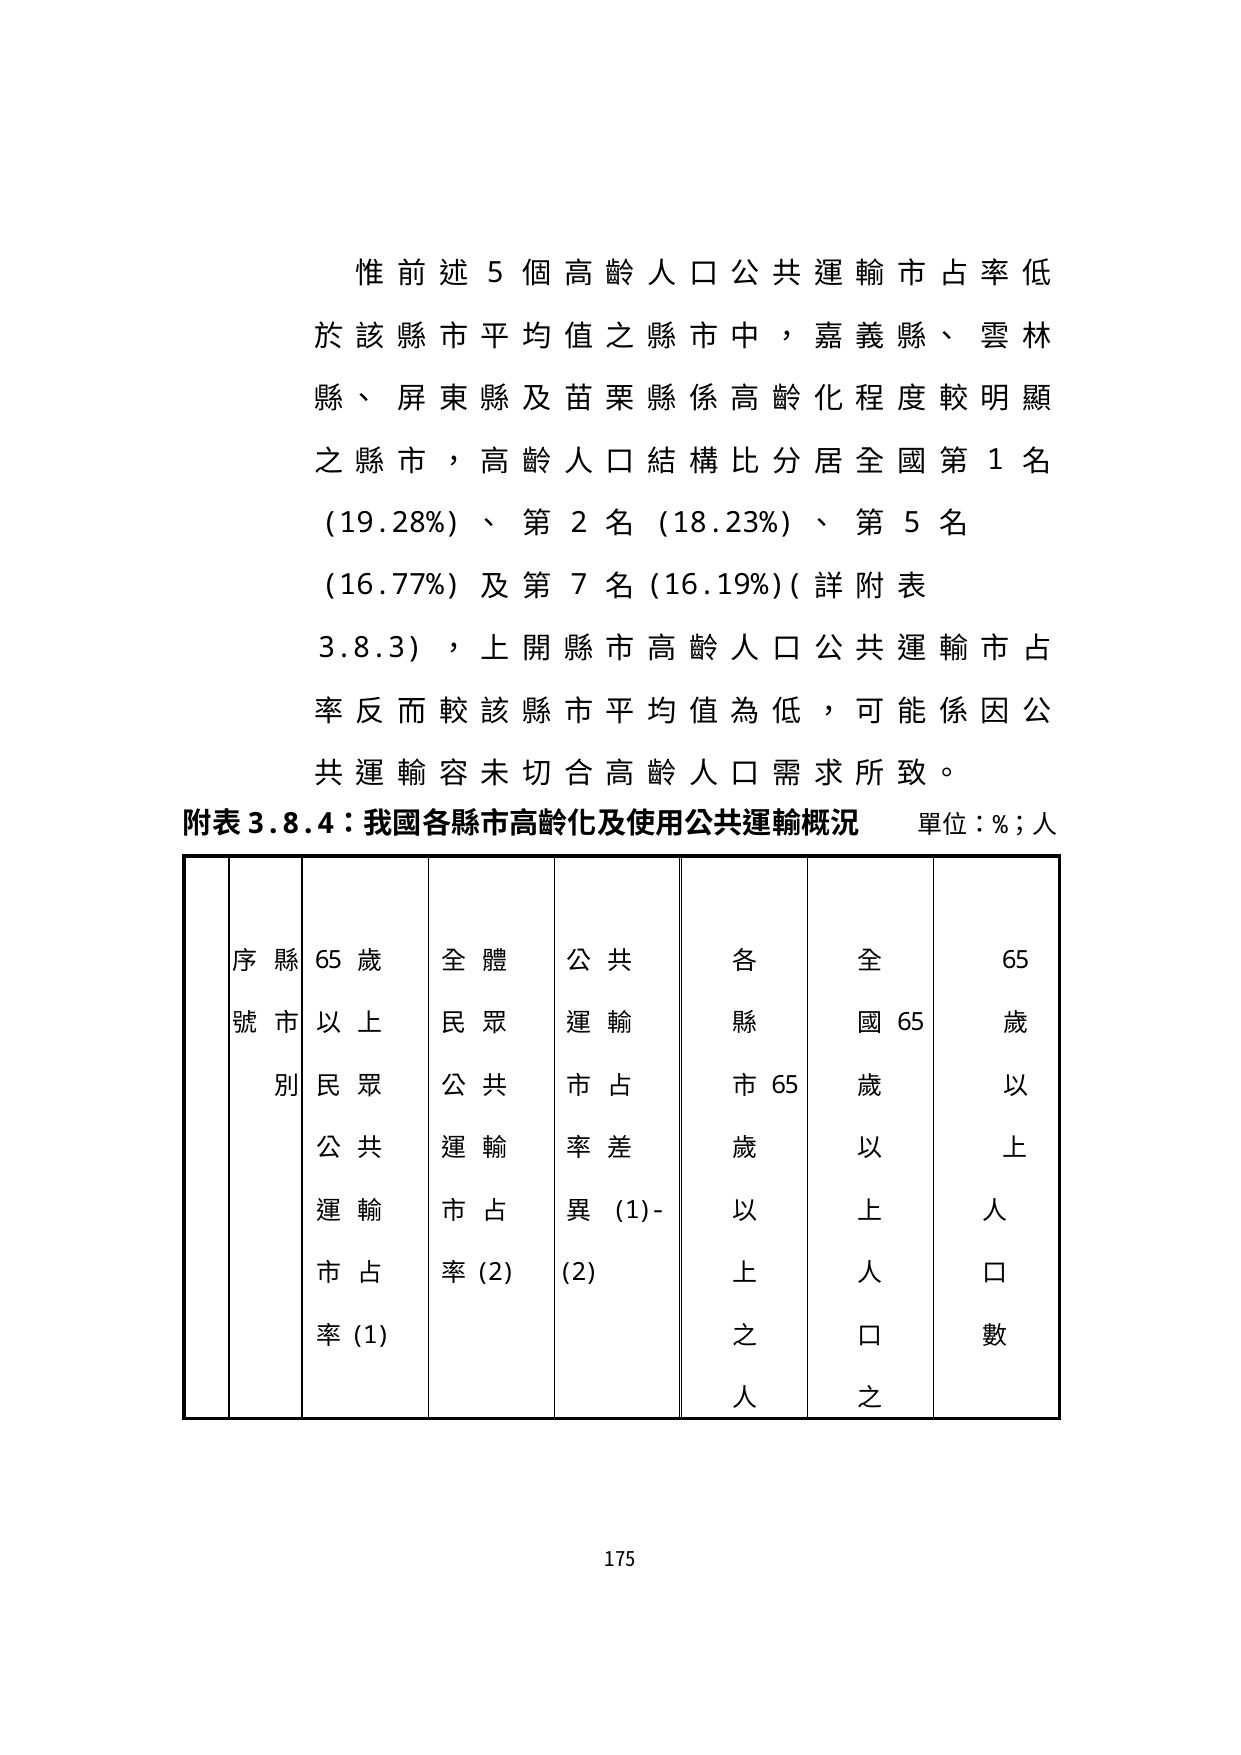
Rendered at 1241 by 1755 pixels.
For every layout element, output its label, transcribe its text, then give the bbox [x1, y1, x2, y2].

table_header 縣市別 [230, 858, 301, 1417]
table_header 全國65歲以上人口之 [808, 858, 933, 1417]
table_header 序號 [186, 858, 228, 1417]
table_header 全體民眾公共運輸市占率(2) [429, 858, 554, 1417]
table_header 65歲以上民眾公共運輸市占率(1) [303, 858, 428, 1417]
text 惟前述5個高齡人口公共運輸市占率低於該縣市平均值之縣市中，嘉義縣、雲林縣、屏東縣及苗栗縣係高齡化程度較明顯之縣市，高齡人口結構比分居全國第1名(19.28%)、第2名(18.23%)、第5名(16.77%)及第7名(16.19%)(詳附表3.8.3)，上開縣市高齡人口公共運輸市占率反而較該縣市平均值為低，可能係因公共運輸容未切合高齡人口需求所致。 [271, 229, 1058, 792]
table_header 公共運輸市占率差異(1)-(2) [555, 858, 679, 1417]
table_header 65歲以上 人口數 [934, 858, 1058, 1417]
text 附表3.8.4：我國各縣市高齡化及使用公共運輸概況 單位：%；人 [183, 792, 1058, 844]
table_header 各縣市65歲以上之人 [682, 858, 807, 1417]
